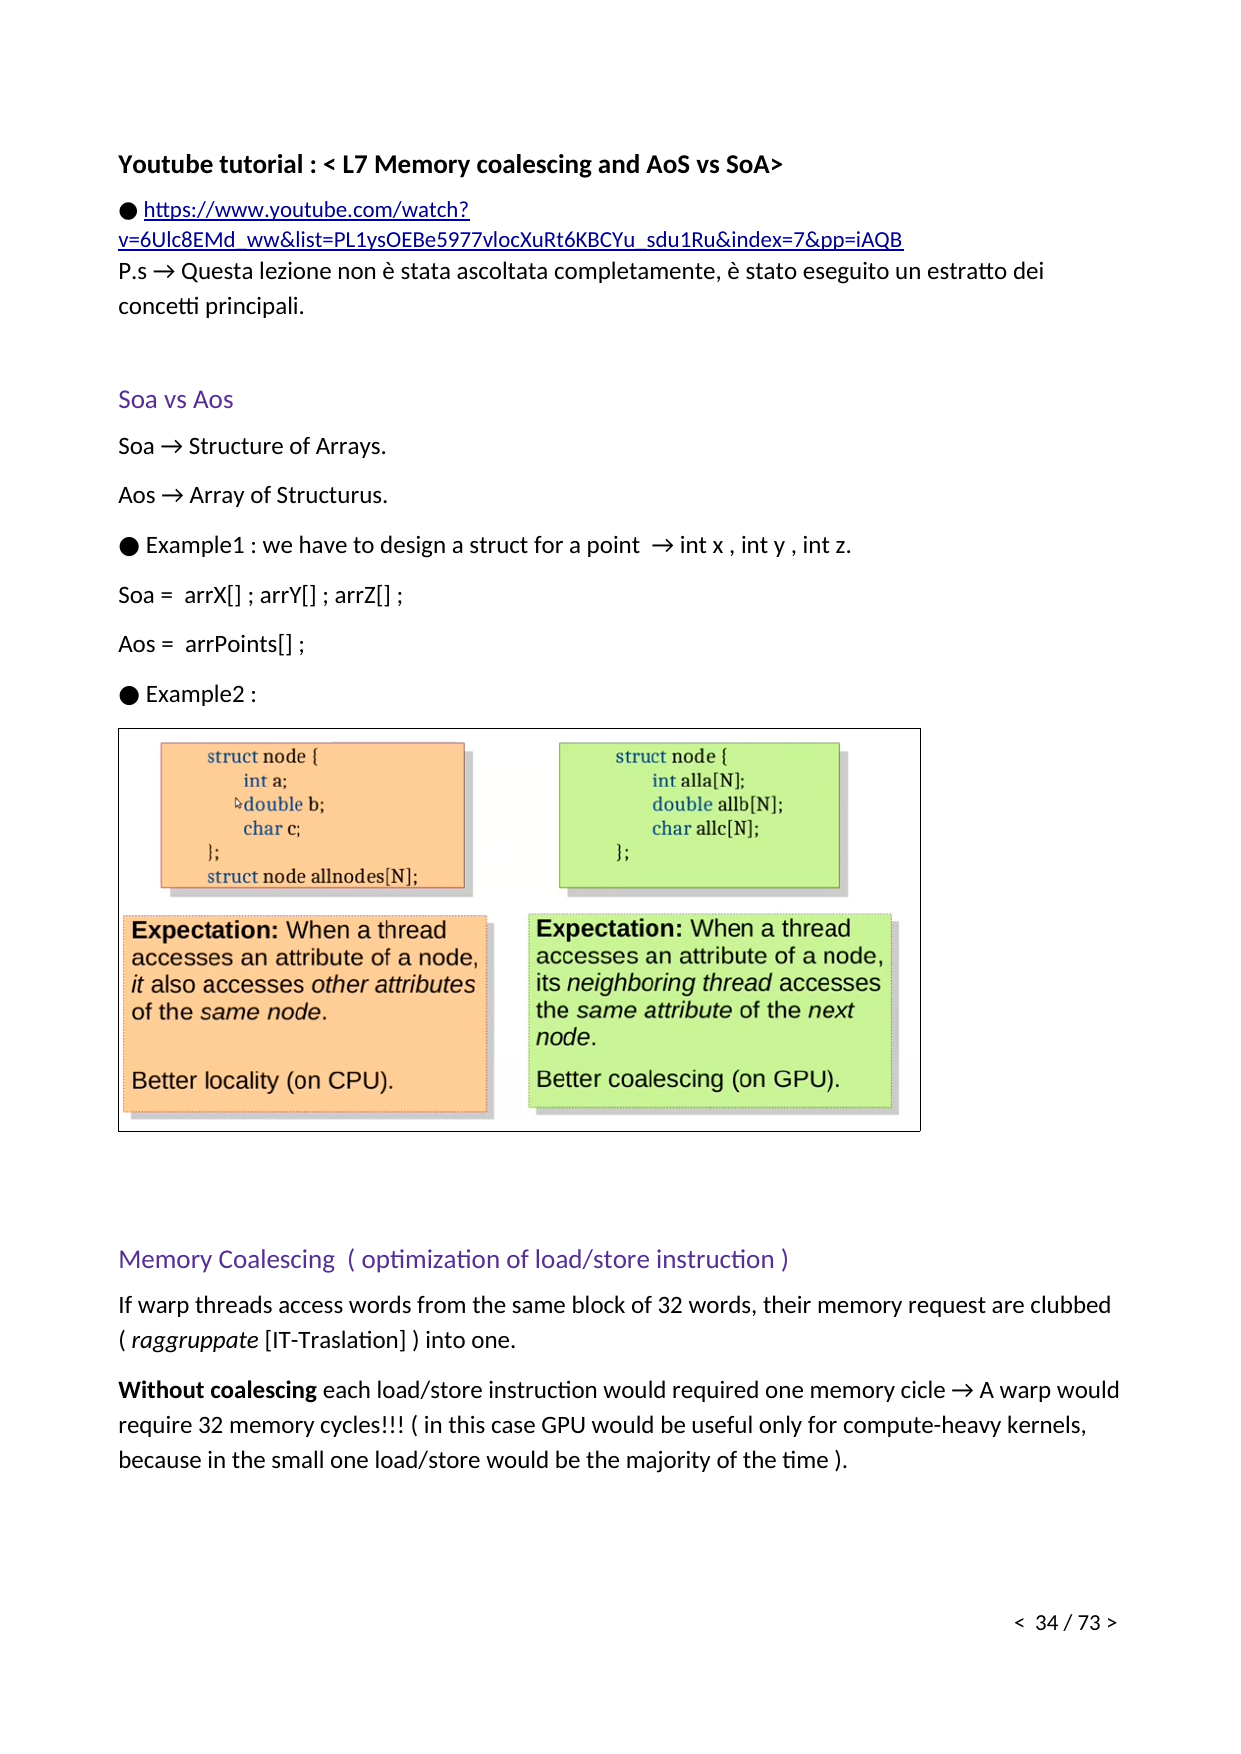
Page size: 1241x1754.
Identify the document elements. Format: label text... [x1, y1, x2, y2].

text ● Example1 : we have to design a struct for a point → int x , int y , int z. [118, 529, 1122, 560]
text Aos → Array of Structurus. [118, 479, 1122, 510]
text Soa = arrX[] ; arrY[] ; arrZ[] ; [118, 579, 1122, 609]
text P.s → Questa lezione non è stata ascoltata completamente, è stato eseguito un estratto dei concetti principali. [118, 255, 1122, 321]
text If warp threads access words from the same block of 32 words, their memory request are clubbed ( raggruppate [IT-Traslation] ) into one. [118, 1290, 1122, 1355]
text Without coalescing each load/store instruction would required one memory cicle → A warp would require 32 memory cycles!!! ( in this case GPU would be useful only for compute-heavy kernels, because in the small one load/store would be the majority of the time ). [118, 1374, 1122, 1475]
subtitle Soa vs Aos [118, 382, 1122, 415]
subtitle Youtube tutorial : < L7 Memory coalescing and AoS vs SoA> [118, 148, 1122, 181]
subtitle Memory Coalescing ( optimization of load/store instruction ) [118, 1242, 1122, 1275]
text ● https://www.youtube.com/watch?v=6Ulc8EMd_ww&list=PL1ysOEBe5977vlocXuRt6KBCYu_sdu1Ru&index=7&pp=iAQB [118, 195, 1122, 253]
text Soa → Structure of Arrays. [118, 430, 1122, 461]
text Aos = arrPoints[] ; [118, 628, 1122, 659]
picture [121, 730, 917, 1128]
text ● Example2 : [118, 678, 1122, 708]
